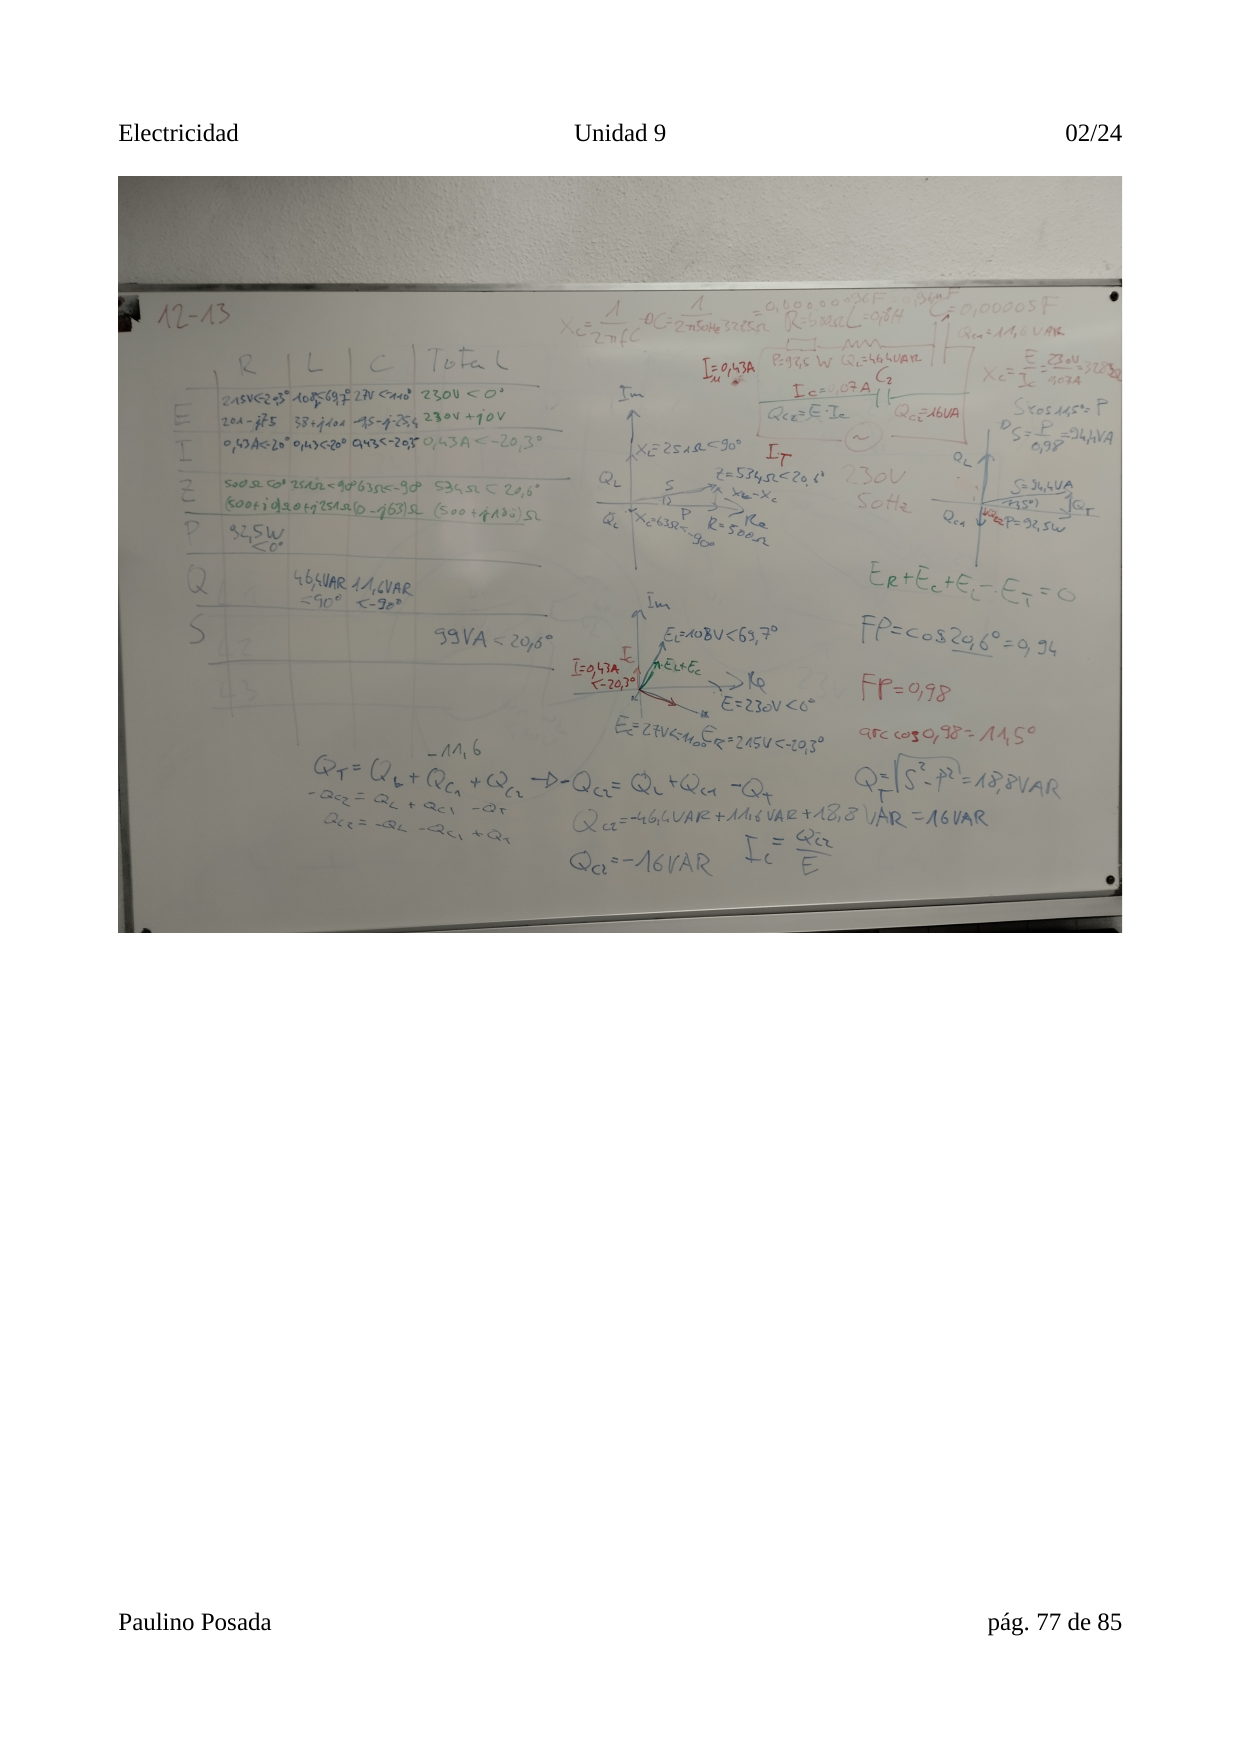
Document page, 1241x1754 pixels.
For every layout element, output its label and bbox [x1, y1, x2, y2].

picture [118, 176, 1123, 933]
